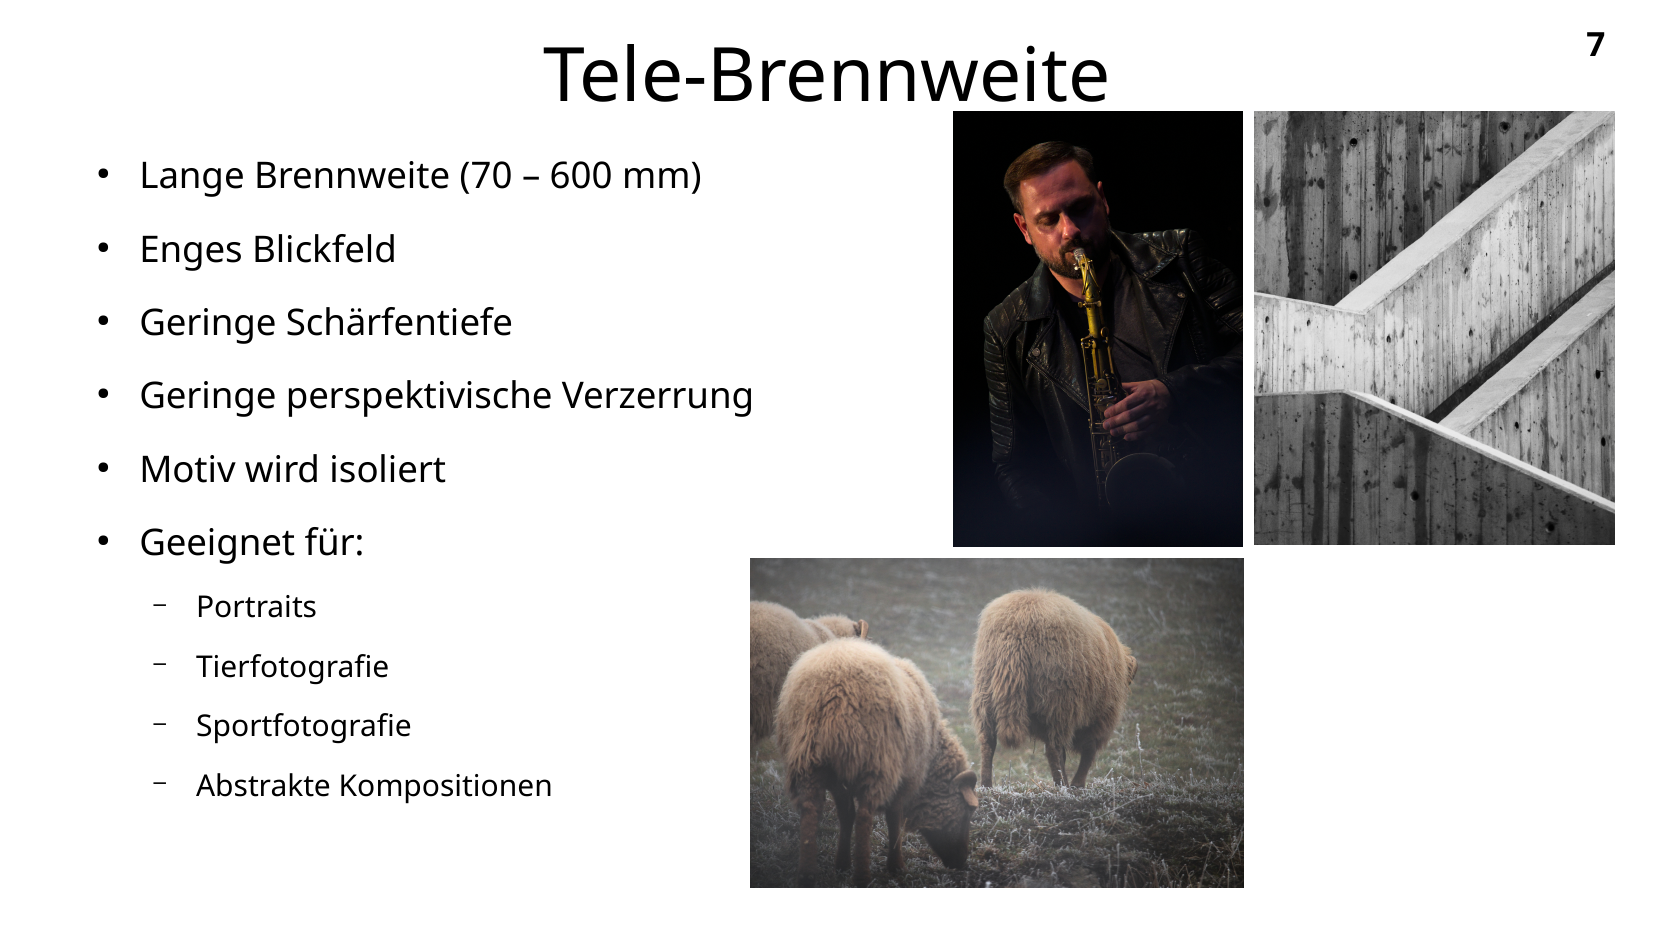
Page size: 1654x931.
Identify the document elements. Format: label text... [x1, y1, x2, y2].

picture [1254, 111, 1615, 545]
picture [953, 111, 1243, 547]
list Lange Brennweite (70 – 600 mm) Enges Blickfeld Geringe Schärfentiefe Geringe perspektivische Verzerrung Motiv wird isoliert Geeignet für: Portraits Tierfotografie Sportfotografie Abstrakte Kompositionen [82, 150, 1571, 811]
picture [750, 558, 1244, 888]
title Tele-Brennweite [82, 13, 1571, 132]
